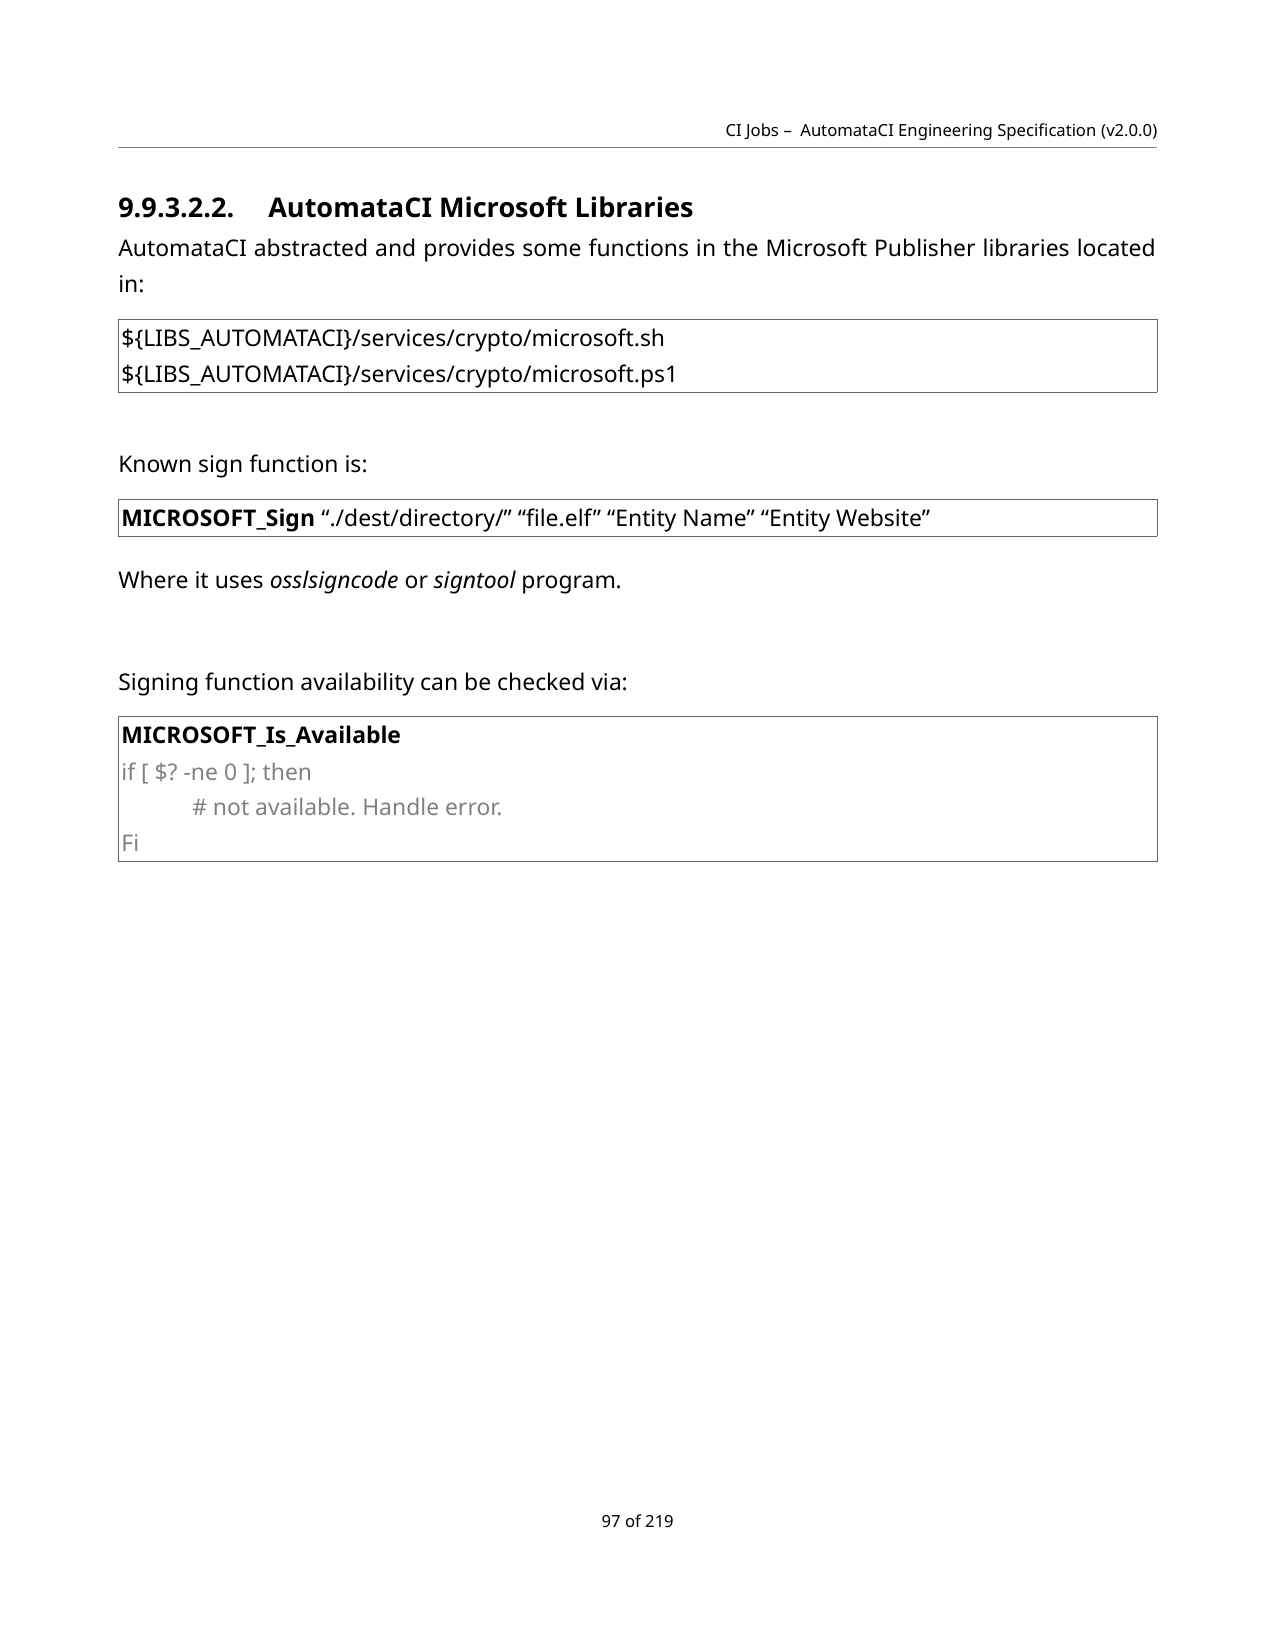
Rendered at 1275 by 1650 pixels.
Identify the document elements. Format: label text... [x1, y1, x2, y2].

text MICROSOFT_Sign “./dest/directory/” “file.elf” “Entity Name” “Entity Website” [119, 500, 1157, 536]
subtitle AutomataCI Microsoft Libraries [118, 189, 1157, 226]
text Where it uses osslsigncode or signtool program. [118, 563, 1157, 595]
text ${LIBS_AUTOMATACI}/services/crypto/microsoft.sh [119, 320, 1157, 353]
text # not available. Handle error. [119, 788, 1157, 823]
text AutomataCI abstracted and provides some functions in the Microsoft Publisher libraries located in: [118, 232, 1157, 299]
text Known sign function is: [118, 448, 1157, 479]
text if [ $? -ne 0 ]; then [119, 752, 1157, 787]
text ${LIBS_AUTOMATACI}/services/crypto/microsoft.ps1 [119, 355, 1157, 392]
text Fi [119, 824, 1157, 861]
text Signing function availability can be checked via: [118, 665, 1157, 697]
text MICROSOFT_Is_Available [119, 717, 1157, 751]
